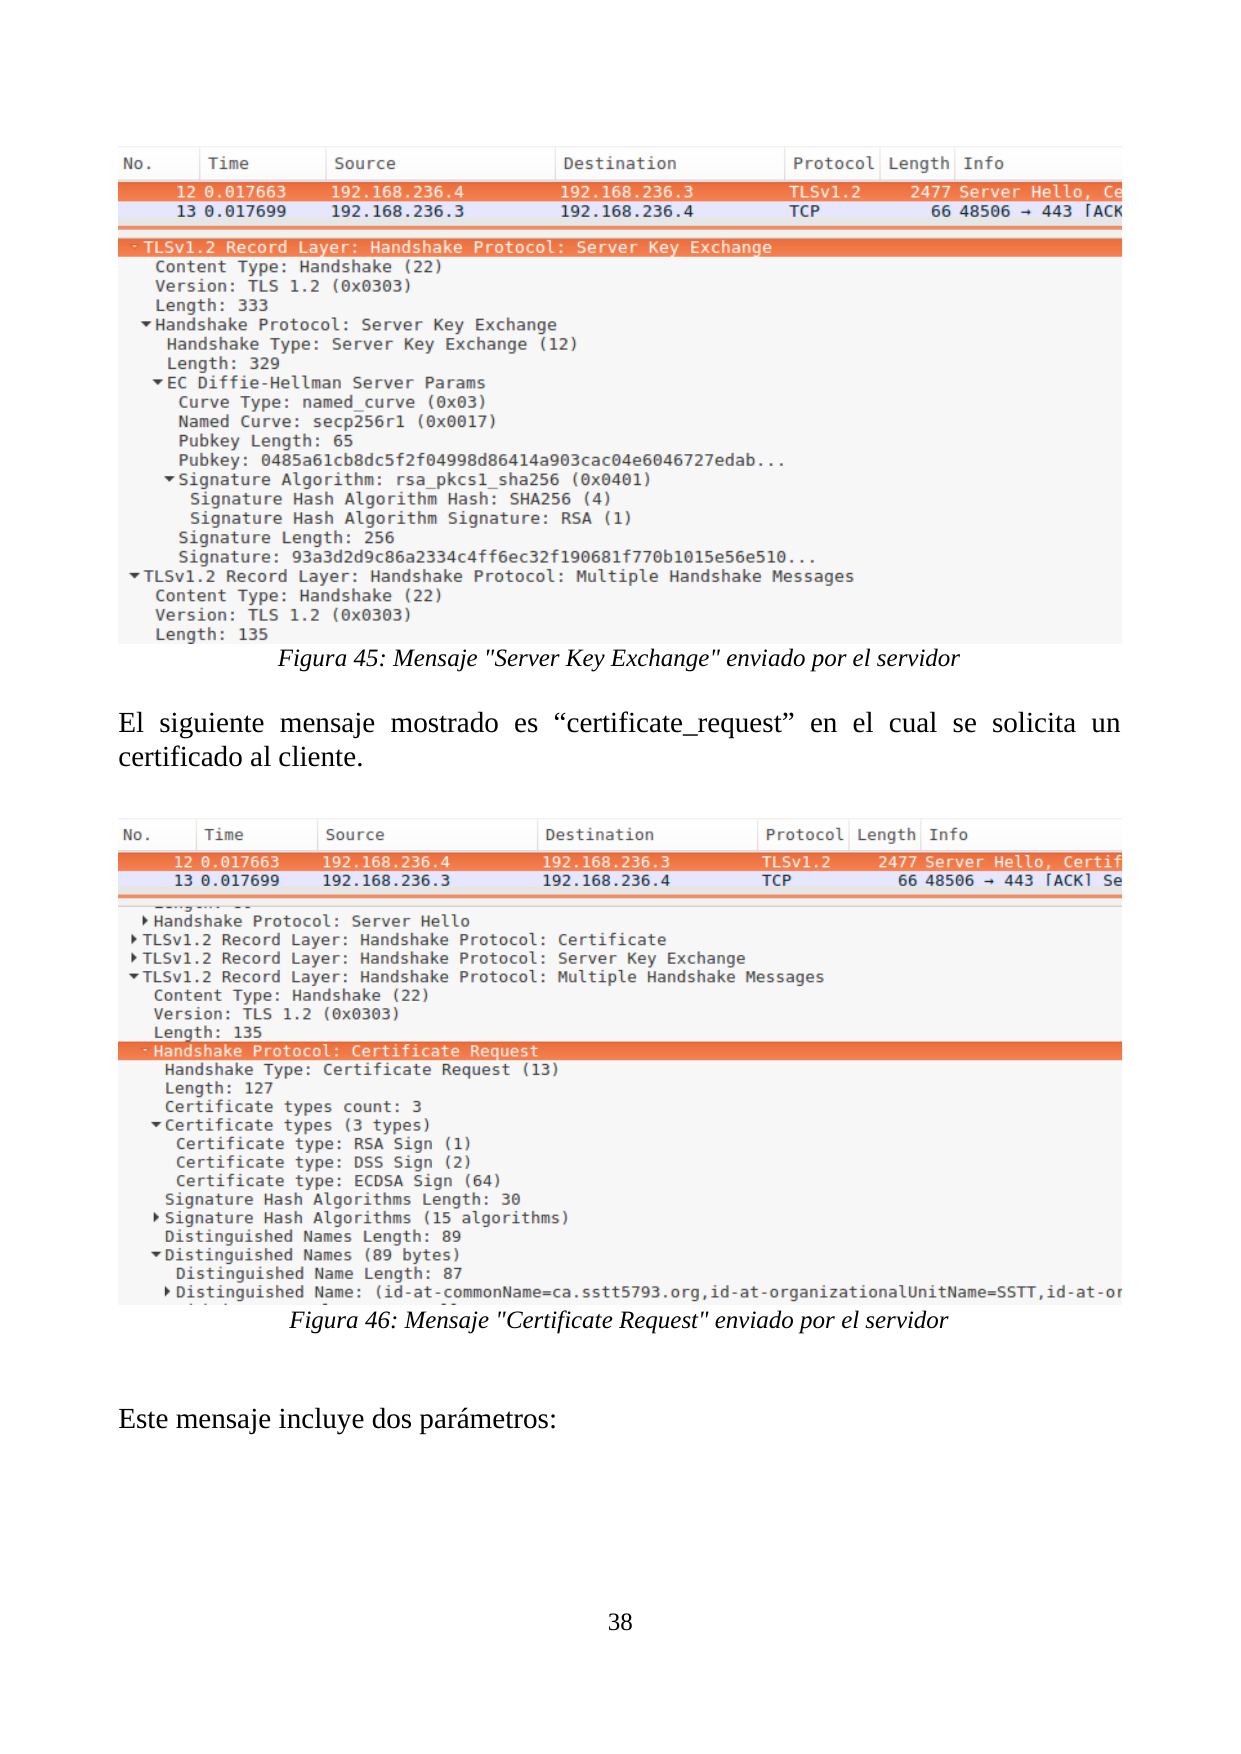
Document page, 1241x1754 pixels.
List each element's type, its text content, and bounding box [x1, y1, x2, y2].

text El siguiente mensaje mostrado es “certificate_request” en el cual se solicita un certificado al cliente. [118, 705, 1122, 772]
text Este mensaje incluye dos parámetros: [118, 1401, 1122, 1434]
picture [118, 146, 1123, 644]
picture [118, 818, 1123, 1305]
text Figura 46: Mensaje "Certificate Request" enviado por el servidor [118, 1305, 1122, 1334]
text Figura 45: Mensaje "Server Key Exchange" enviado por el servidor [118, 644, 1122, 672]
